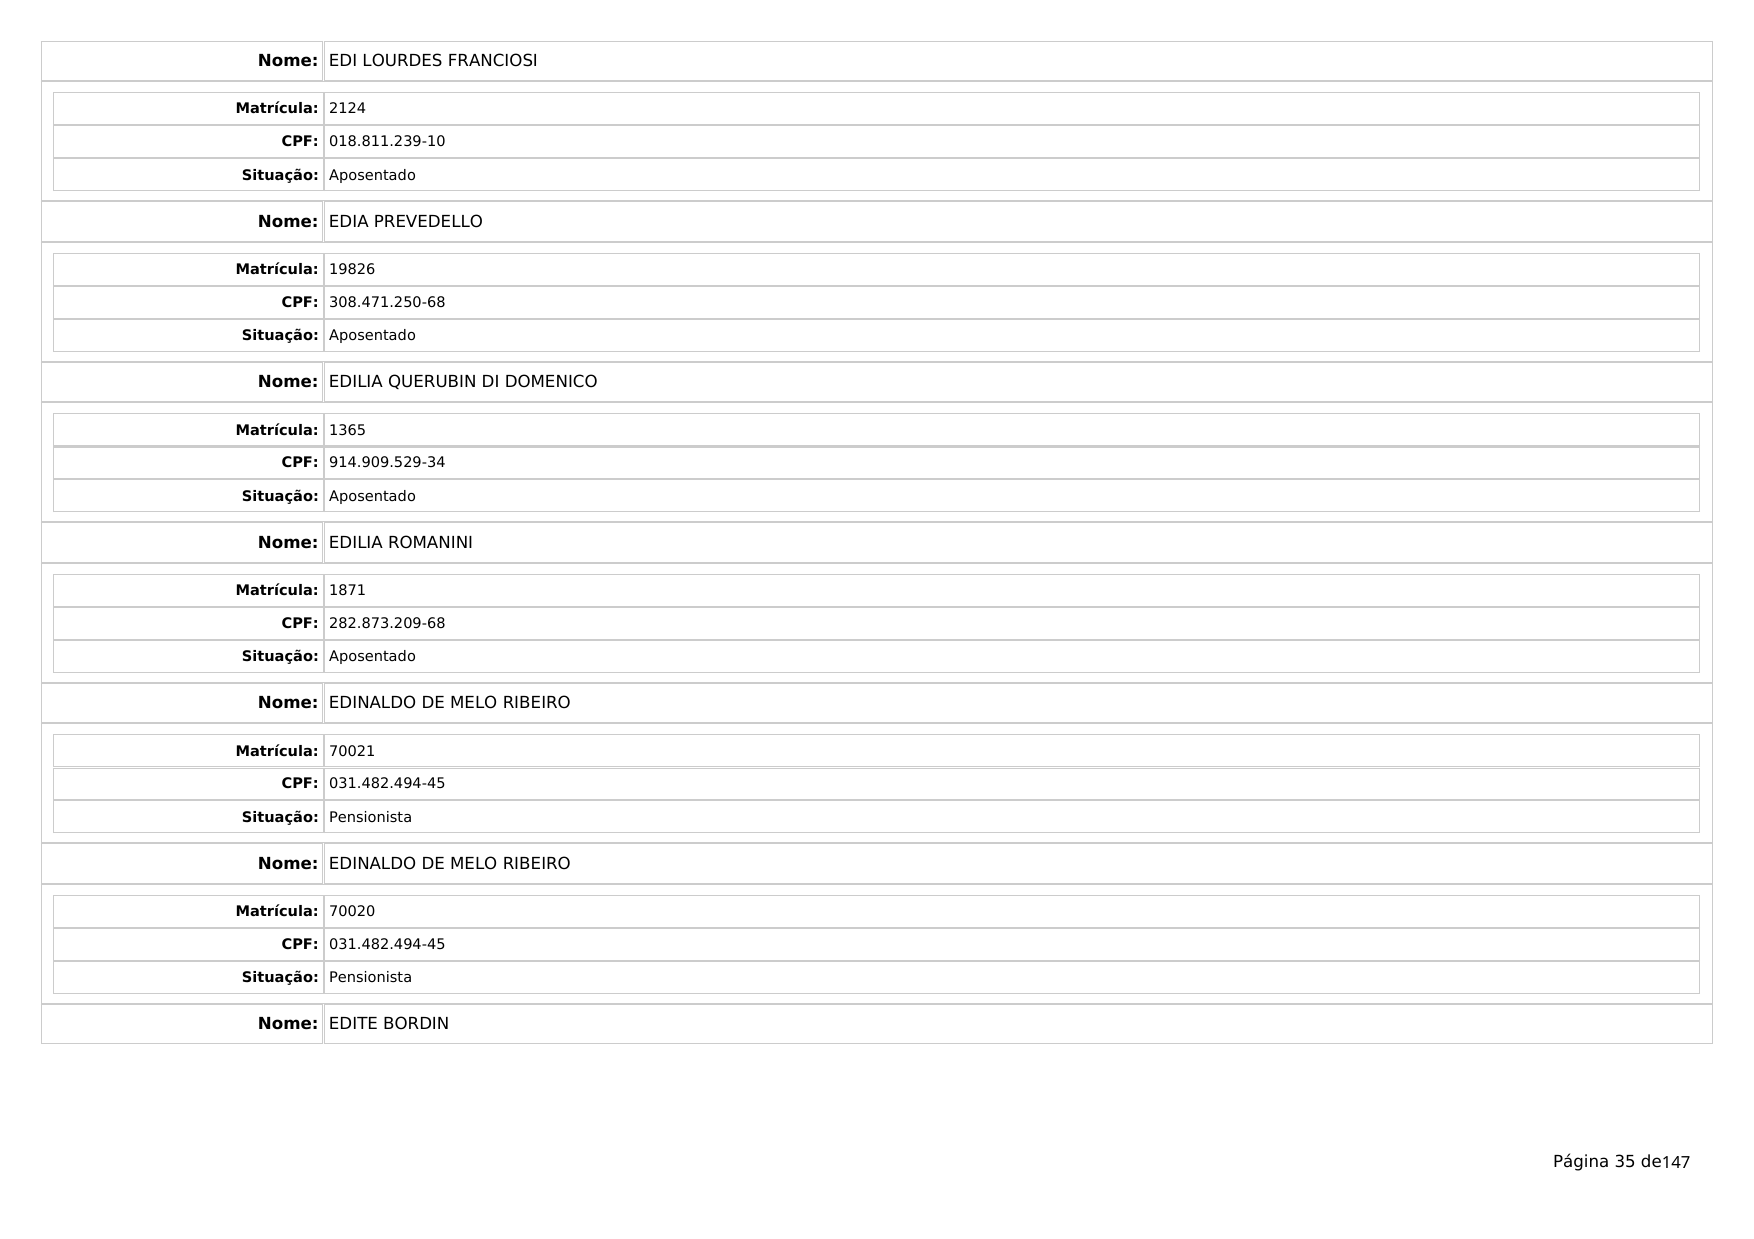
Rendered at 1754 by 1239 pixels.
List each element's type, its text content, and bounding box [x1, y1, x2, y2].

table_cell [0, 81, 41, 201]
table_cell EDINALDO DE MELO RIBEIRO [325, 844, 1712, 883]
table_cell [1700, 286, 1708, 319]
table_cell Pensionista [325, 801, 1699, 832]
table_header [324, 86, 1700, 92]
table_header [324, 728, 1700, 734]
table_cell [1700, 640, 1708, 673]
table_cell 70021 [325, 735, 1699, 766]
table_cell Situação: [54, 962, 323, 993]
table_cell [1708, 413, 1712, 446]
table_cell Nome: [42, 42, 322, 80]
table_cell Situação: [54, 159, 323, 190]
table_cell [46, 92, 53, 125]
table_cell [1708, 446, 1712, 479]
table_cell EDI LOURDES FRANCIOSI [325, 42, 1712, 80]
table_cell [1708, 640, 1712, 673]
table_header [1700, 407, 1708, 413]
table_cell [46, 607, 53, 640]
table_cell Aposentado [325, 159, 1699, 190]
table_header [53, 247, 324, 253]
table_cell [324, 1142, 1531, 1182]
table_cell Matrícula: [54, 896, 323, 927]
table_cell [1700, 319, 1708, 352]
table_cell [1700, 446, 1708, 479]
table_header [53, 728, 324, 734]
table_cell 70020 [325, 896, 1699, 927]
table_cell Aposentado [325, 480, 1699, 511]
table_header [324, 889, 1700, 895]
table_header [53, 568, 324, 574]
table_cell [0, 522, 41, 563]
table_cell 1365 [325, 414, 1699, 445]
table_cell CPF: [54, 126, 323, 157]
table_cell EDILIA QUERUBIN DI DOMENICO [325, 363, 1712, 401]
table_cell [1662, 1044, 1713, 1142]
table_cell 1871 [325, 575, 1699, 606]
table_cell [46, 158, 53, 191]
table_header [1700, 568, 1708, 574]
table_header [1700, 86, 1708, 92]
table_cell [1708, 286, 1712, 319]
table_cell Matrícula: [54, 414, 323, 445]
table_cell [1713, 1004, 1753, 1044]
table_cell [42, 82, 1712, 200]
table_cell [1708, 158, 1712, 191]
table_cell [0, 723, 41, 843]
table_cell [1700, 413, 1708, 446]
table_cell [42, 724, 1712, 842]
table_header [46, 407, 53, 413]
table_cell [46, 640, 53, 673]
table_cell [46, 319, 53, 352]
table_cell Nome: [42, 844, 322, 883]
table_cell 031.482.494-45 [325, 929, 1699, 960]
table_cell [1708, 92, 1712, 125]
table_cell 308.471.250-68 [325, 287, 1699, 318]
table_cell [46, 413, 53, 446]
table_cell CPF: [54, 287, 323, 318]
table_cell [1713, 683, 1753, 723]
table_cell [1700, 768, 1708, 800]
table_header [324, 0, 1531, 41]
table_cell [46, 768, 53, 800]
table_cell CPF: [54, 448, 323, 478]
table_cell Matrícula: [54, 254, 323, 285]
table_cell [46, 961, 53, 994]
table_cell [1700, 479, 1708, 512]
table_cell [1713, 362, 1753, 402]
table_header [324, 407, 1700, 413]
table_header [1662, 0, 1713, 41]
table_cell [1708, 319, 1712, 352]
table_cell Situação: [54, 641, 323, 672]
table_cell [1708, 800, 1712, 833]
table_header [324, 247, 1700, 253]
table_cell [42, 564, 1712, 682]
table_header [0, 0, 41, 41]
table_cell [46, 125, 53, 158]
table_cell [1708, 961, 1712, 994]
table_cell [41, 1044, 323, 1142]
table_header [53, 86, 324, 92]
table_cell [1708, 895, 1712, 928]
table_cell [42, 885, 1712, 1003]
table_cell [46, 479, 53, 512]
table_cell [1708, 928, 1712, 961]
table_cell [1713, 843, 1753, 884]
table_cell Nome: [42, 363, 322, 401]
table_cell [0, 843, 41, 884]
table_header [46, 86, 53, 92]
table_cell [0, 884, 41, 1004]
table_cell [1700, 92, 1708, 125]
table_cell [46, 286, 53, 319]
table_header [46, 889, 53, 895]
table_cell 147 [1662, 1142, 1713, 1182]
table_cell [0, 1004, 41, 1044]
table_cell [46, 928, 53, 961]
table_cell [46, 800, 53, 833]
table_cell [42, 243, 1712, 361]
table_cell [0, 362, 41, 402]
table_cell [1700, 961, 1708, 994]
table_cell Situação: [54, 480, 323, 511]
table_cell [46, 895, 53, 928]
table_cell 19826 [325, 254, 1699, 285]
table_cell [0, 41, 41, 81]
table_cell Matrícula: [54, 735, 323, 766]
table_header [53, 889, 324, 895]
table_cell Aposentado [325, 320, 1699, 351]
table_cell [1708, 607, 1712, 640]
table_cell Situação: [54, 320, 323, 351]
table_cell CPF: [54, 608, 323, 639]
table_cell [324, 1044, 1531, 1142]
table_cell [1708, 574, 1712, 607]
table_cell [0, 242, 41, 362]
table_cell [1713, 41, 1753, 81]
table_cell [1700, 800, 1708, 833]
table_cell [1713, 402, 1753, 522]
table_cell [0, 563, 41, 683]
table_cell 018.811.239-10 [325, 126, 1699, 157]
table_cell Página 35 de [1531, 1142, 1662, 1182]
table_cell [46, 734, 53, 767]
table_cell [1713, 884, 1753, 1004]
table_cell 2124 [325, 93, 1699, 124]
table_header [53, 407, 324, 413]
table_cell [1700, 734, 1708, 767]
table_cell [1700, 895, 1708, 928]
table_header [1700, 247, 1708, 253]
table_cell [1713, 242, 1753, 362]
table_cell Nome: [42, 202, 322, 241]
table_cell Pensionista [325, 962, 1699, 993]
table_cell [46, 253, 53, 286]
table_cell Matrícula: [54, 575, 323, 606]
table_cell [1713, 522, 1753, 563]
table_cell [0, 402, 41, 522]
table_cell Nome: [42, 684, 322, 722]
table_cell [1700, 125, 1708, 158]
table_header [46, 568, 53, 574]
table_cell [41, 1142, 323, 1182]
table_cell CPF: [54, 769, 323, 799]
table_cell [1700, 607, 1708, 640]
table_cell [1708, 734, 1712, 767]
table_cell 914.909.529-34 [325, 448, 1699, 478]
table_cell 282.873.209-68 [325, 608, 1699, 639]
table_cell [42, 403, 1712, 521]
table_header [324, 568, 1700, 574]
table_cell [1708, 253, 1712, 286]
table_cell EDIA PREVEDELLO [325, 202, 1712, 241]
table_cell [1713, 563, 1753, 683]
table_header [46, 247, 53, 253]
table_cell Aposentado [325, 641, 1699, 672]
table_cell Nome: [42, 1005, 322, 1043]
table_cell [1713, 1142, 1753, 1182]
table_cell [1713, 81, 1753, 201]
table_cell [0, 1142, 41, 1182]
table_cell [1708, 479, 1712, 512]
table_header [1700, 728, 1708, 734]
table_header [41, 0, 323, 41]
table_cell Situação: [54, 801, 323, 832]
table_cell [1708, 125, 1712, 158]
table_cell [46, 574, 53, 607]
table_cell EDITE BORDIN [325, 1005, 1712, 1043]
table_cell [1713, 1044, 1753, 1142]
table_cell [1700, 574, 1708, 607]
table_cell 031.482.494-45 [325, 769, 1699, 799]
table_cell Nome: [42, 523, 322, 562]
table_header [1700, 889, 1708, 895]
table_header [1713, 0, 1753, 41]
table_cell Matrícula: [54, 93, 323, 124]
table_cell [0, 683, 41, 723]
table_cell [0, 1044, 41, 1142]
table_cell [0, 201, 41, 242]
table_cell [1700, 158, 1708, 191]
table_cell EDINALDO DE MELO RIBEIRO [325, 684, 1712, 722]
table_cell CPF: [54, 929, 323, 960]
table_cell [1531, 1044, 1662, 1142]
table_cell [46, 446, 53, 479]
table_cell [1708, 768, 1712, 800]
table_cell [1713, 723, 1753, 843]
table_cell [1700, 253, 1708, 286]
table_cell [1713, 201, 1753, 242]
table_cell [1700, 928, 1708, 961]
table_header [1531, 0, 1662, 41]
table_header [46, 728, 53, 734]
table_cell EDILIA ROMANINI [325, 523, 1712, 562]
